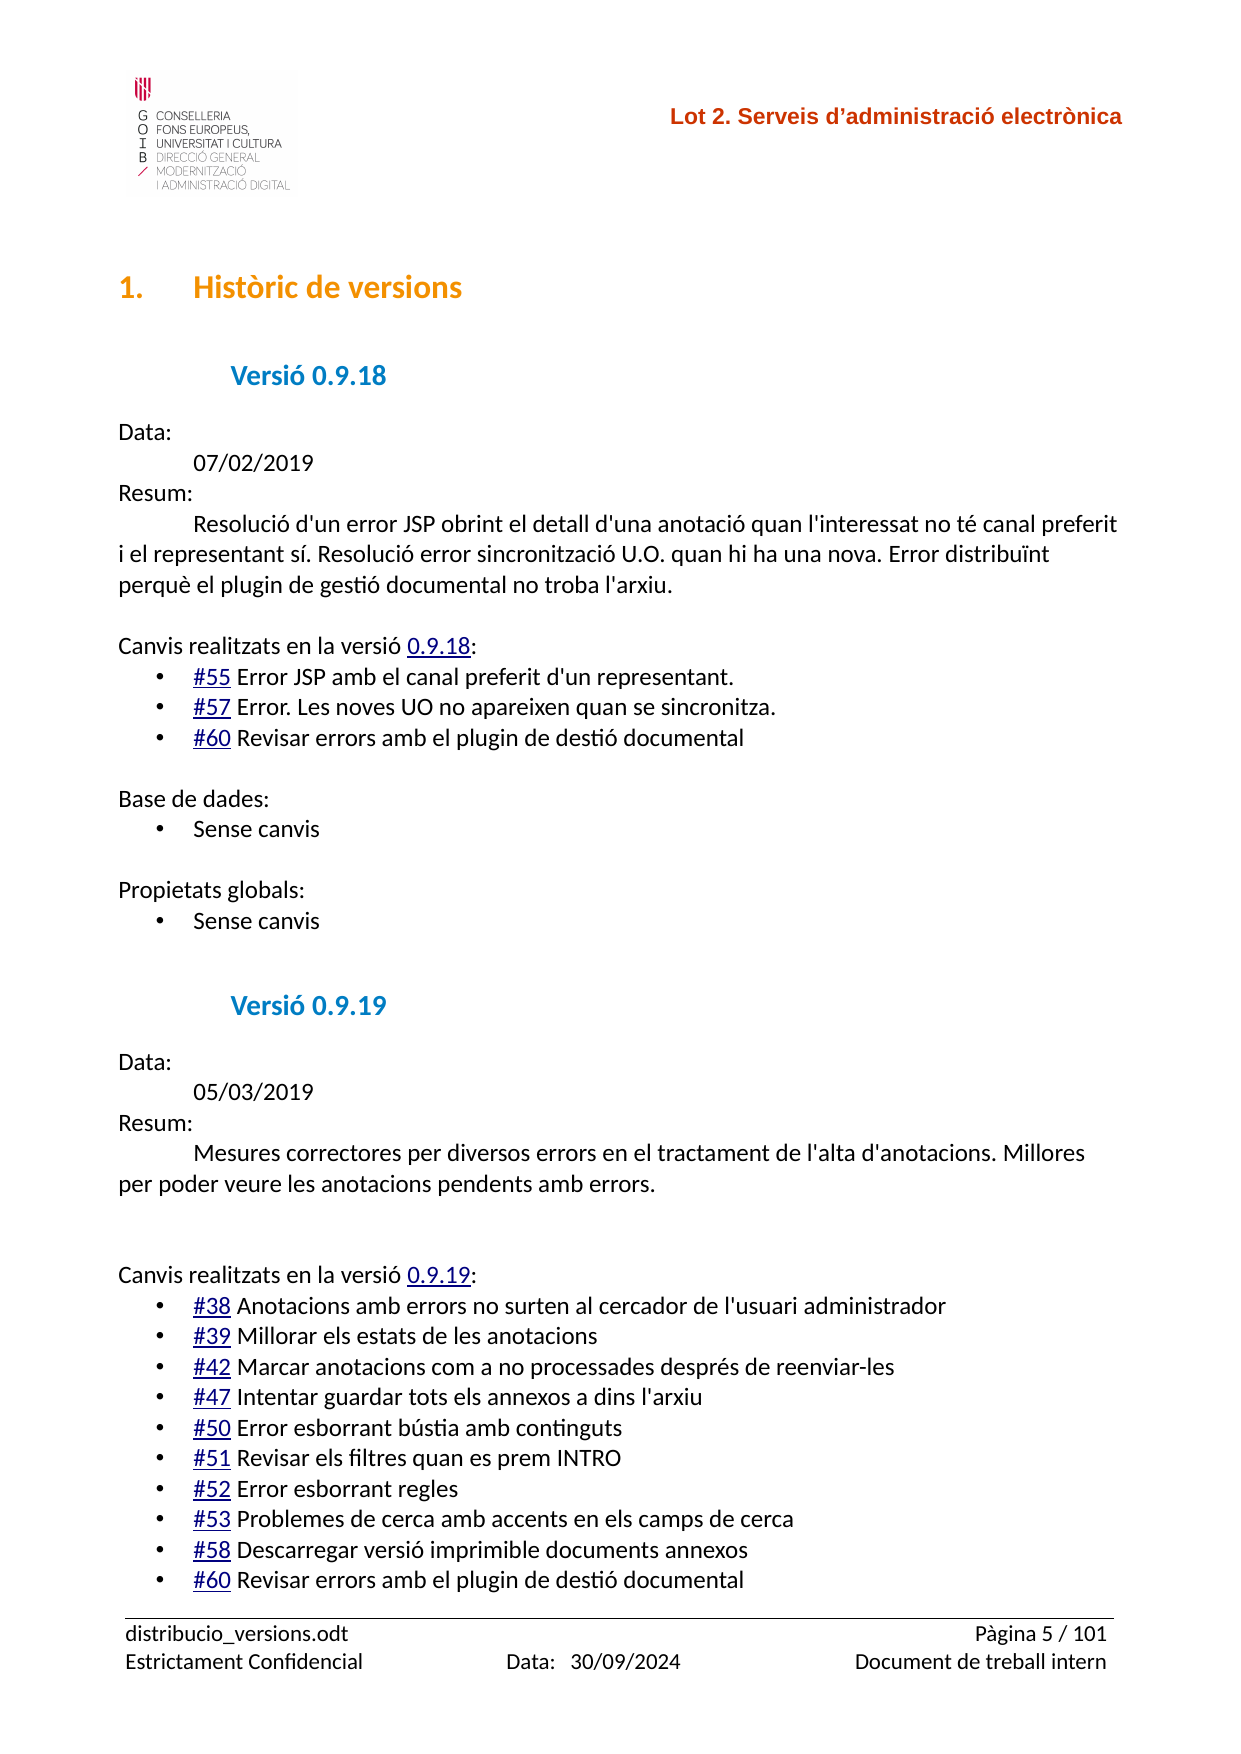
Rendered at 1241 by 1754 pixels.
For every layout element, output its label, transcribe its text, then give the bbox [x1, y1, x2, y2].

subtitle Versió 0.9.18 [153, 357, 1122, 393]
subtitle Històric de versions [118, 266, 1122, 307]
list #39 Millorar els estats de les anotacions [156, 1321, 1122, 1351]
text Data: [118, 417, 1122, 447]
text 07/02/2019 [118, 447, 1122, 478]
list #38 Anotacions amb errors no surten al cercador de l'usuari administrador [156, 1290, 1122, 1321]
list #52 Error esborrant regles [156, 1473, 1122, 1504]
text Resolució d'un error JSP obrint el detall d'una anotació quan l'interessat no té canal preferit i el representant sí. Resolució error sincronització U.O. quan hi ha una nova. Error distribuïnt perquè el plugin de gestió documental no troba l'arxiu. [118, 508, 1122, 600]
text 05/03/2019 [118, 1076, 1122, 1107]
text Resum: [118, 478, 1122, 508]
text Mesures correctores per diversos errors en el tractament de l'alta d'anotacions. Millores per poder veure les anotacions pendents amb errors. [118, 1137, 1122, 1198]
subtitle Versió 0.9.19 [153, 987, 1122, 1022]
list #60 Revisar errors amb el plugin de destió documental [156, 722, 1122, 752]
text Propietats globals: [118, 874, 1122, 905]
text Base de dades: [118, 783, 1122, 813]
list #47 Intentar guardar tots els annexos a dins l'arxiu [156, 1382, 1122, 1412]
list #42 Marcar anotacions com a no processades després de reenviar-les [156, 1351, 1122, 1382]
list #50 Error esborrant bústia amb continguts [156, 1412, 1122, 1443]
list #58 Descarregar versió imprimible documents annexos [156, 1534, 1122, 1565]
list #60 Revisar errors amb el plugin de destió documental [156, 1565, 1122, 1595]
text Resum: [118, 1107, 1122, 1137]
text Canvis realitzats en la versió 0.9.19: [118, 1259, 1122, 1290]
list #51 Revisar els filtres quan es prem INTRO [156, 1443, 1122, 1473]
picture [126, 70, 299, 197]
list Sense canvis [156, 905, 1122, 935]
list Sense canvis [156, 813, 1122, 844]
list #55 Error JSP amb el canal preferit d'un representant. [156, 661, 1122, 691]
text Data: [118, 1046, 1122, 1076]
text Canvis realitzats en la versió 0.9.18: [118, 630, 1122, 661]
list #57 Error. Les noves UO no apareixen quan se sincronitza. [156, 691, 1122, 722]
list #53 Problemes de cerca amb accents en els camps de cerca [156, 1504, 1122, 1534]
